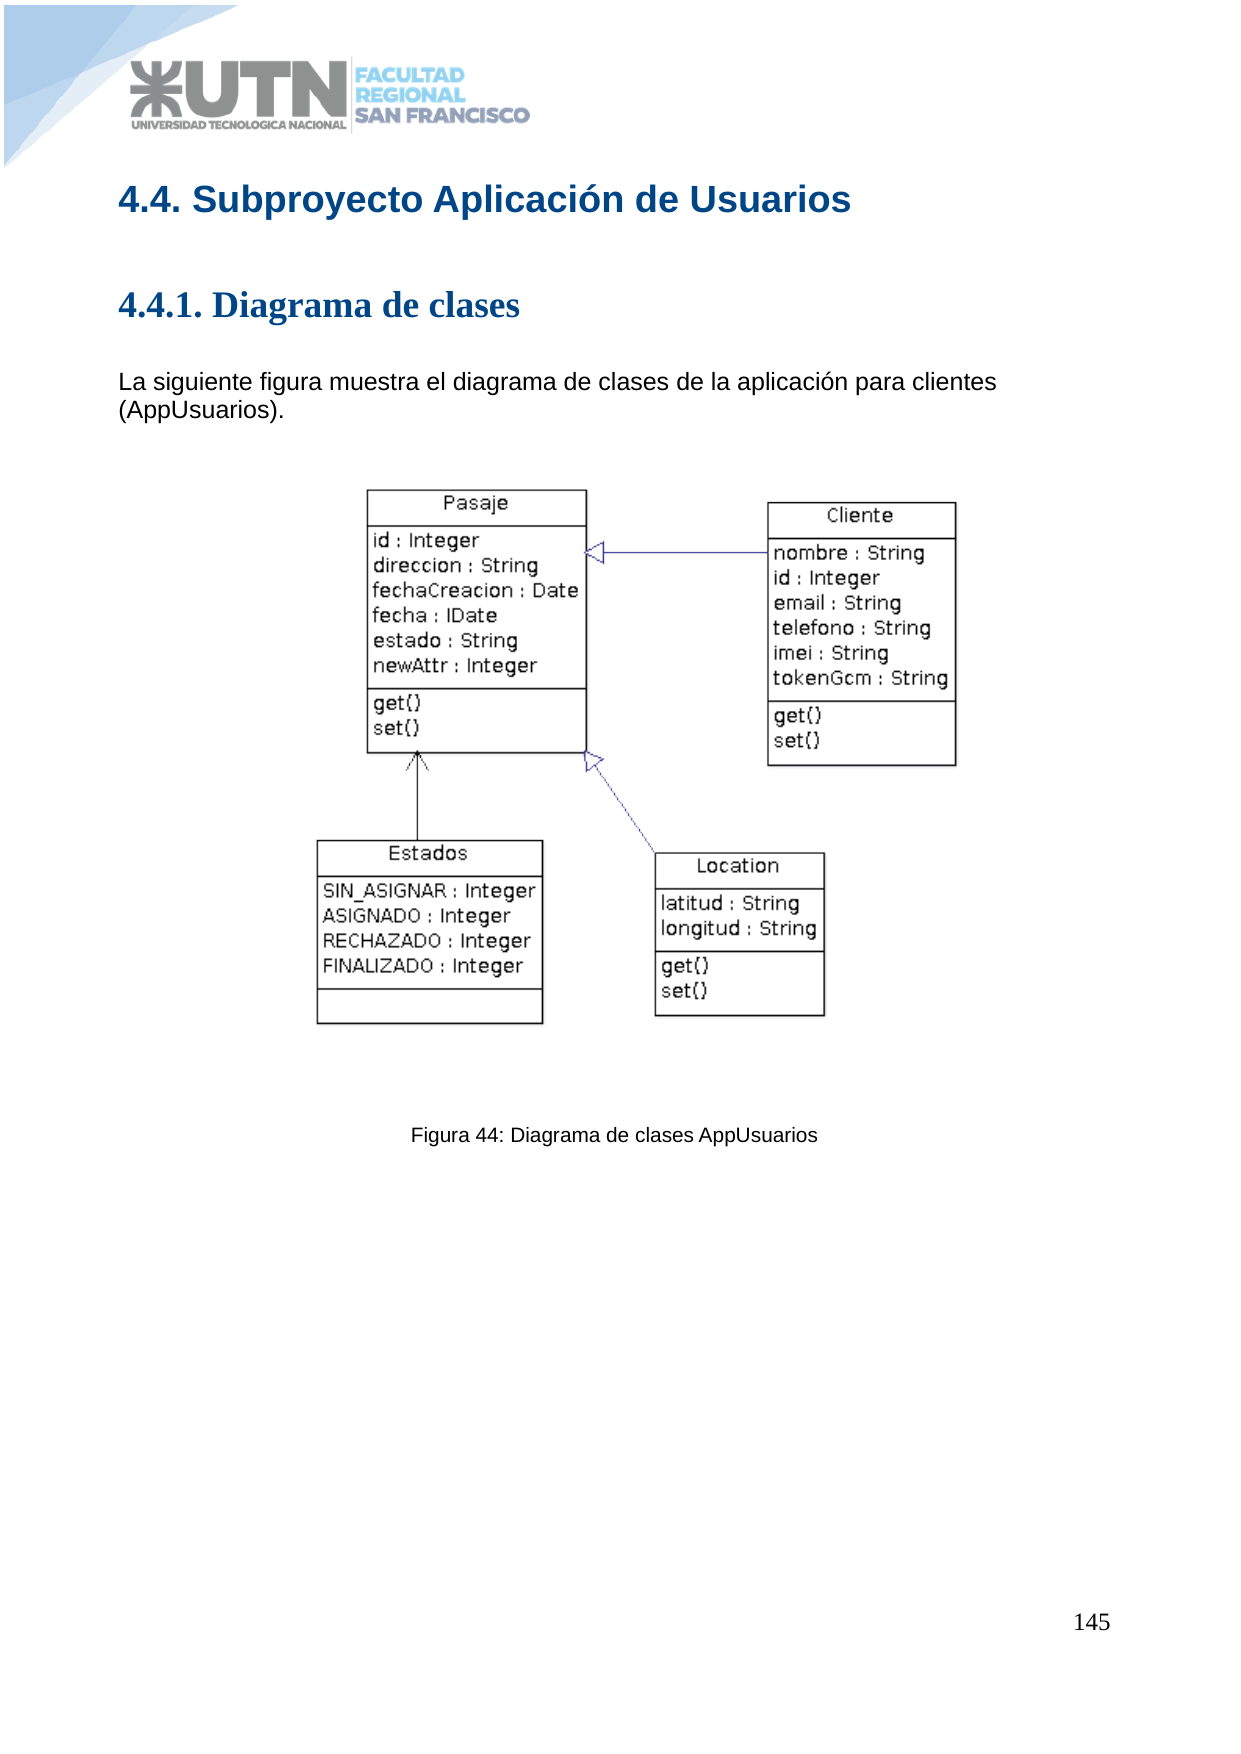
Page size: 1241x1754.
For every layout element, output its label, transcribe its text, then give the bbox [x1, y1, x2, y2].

subtitle 4.4. Subproyecto Aplicación de Usuarios [118, 176, 1110, 220]
picture [3, 5, 532, 169]
text Figura 44: Diagrama de clases AppUsuarios [118, 1123, 1110, 1147]
subtitle 4.4.1. Diagrama de clases [118, 282, 1110, 325]
text La siguiente figura muestra el diagrama de clases de la aplicación para clientes (AppUsuarios). [118, 366, 1110, 424]
picture [204, 452, 1024, 1123]
